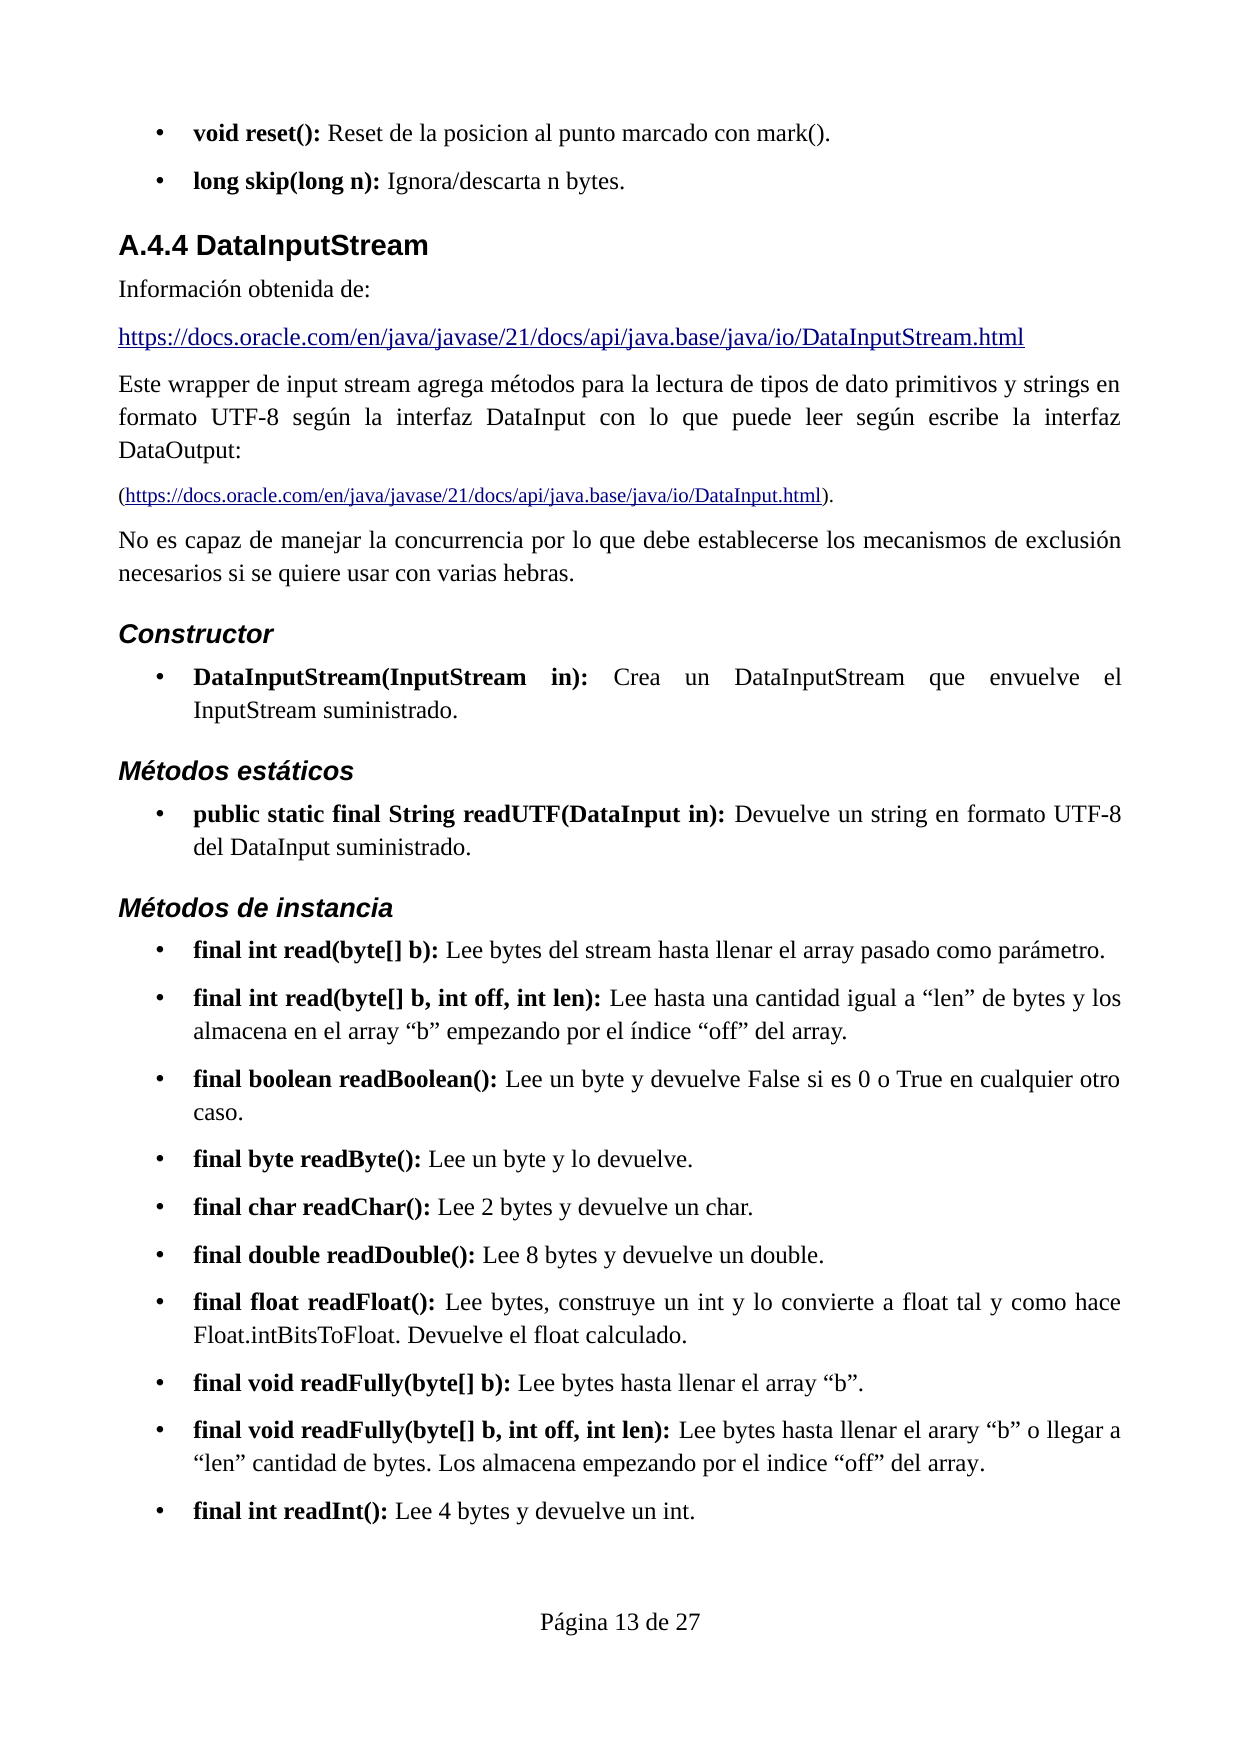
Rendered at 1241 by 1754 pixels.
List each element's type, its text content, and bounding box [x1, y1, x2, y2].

list final byte readByte(): Lee un byte y lo devuelve. [156, 1144, 1122, 1173]
list final double readDouble(): Lee 8 bytes y devuelve un double. [156, 1240, 1122, 1268]
subtitle Constructor [118, 618, 1122, 649]
list final int readInt(): Lee 4 bytes y devuelve un int. [156, 1496, 1122, 1525]
list final float readFloat(): Lee bytes, construye un int y lo convierte a float tal y como hace Float.intBitsToFloat. Devuelve el float calculado. [156, 1287, 1122, 1349]
list public static final String readUTF(DataInput in): Devuelve un string en formato UTF-8 del DataInput suministrado. [156, 799, 1122, 861]
list final void readFully(byte[] b, int off, int len): Lee bytes hasta llenar el arary “b” o llegar a “len” cantidad de bytes. Los almacena empezando por el indice “off” del array. [156, 1416, 1122, 1477]
list DataInputStream(InputStream in): Crea un DataInputStream que envuelve el InputStream suministrado. [156, 662, 1122, 724]
list final void readFully(byte[] b): Lee bytes hasta llenar el array “b”. [156, 1368, 1122, 1397]
text Información obtenida de: [118, 274, 1122, 303]
list final int read(byte[] b): Lee bytes del stream hasta llenar el array pasado como parámetro. [156, 936, 1122, 964]
text (https://docs.oracle.com/en/java/javase/21/docs/api/java.base/java/io/DataInput.html). [118, 483, 1122, 507]
list final int read(byte[] b, int off, int len): Lee hasta una cantidad igual a “len” de bytes y los almacena en el array “b” empezando por el índice “off” del array. [156, 983, 1122, 1045]
text Este wrapper de input stream agrega métodos para la lectura de tipos de dato primitivos y strings en formato UTF-8 según la interfaz DataInput con lo que puede leer según escribe la interfaz DataOutput: [118, 369, 1122, 464]
subtitle Métodos de instancia [118, 892, 1122, 923]
list void reset(): Reset de la posicion al punto marcado con mark(). [156, 118, 1122, 147]
list final boolean readBoolean(): Lee un byte y devuelve False si es 0 o True en cualquier otro caso. [156, 1064, 1122, 1126]
list long skip(long n): Ignora/descarta n bytes. [156, 166, 1122, 194]
text https://docs.oracle.com/en/java/javase/21/docs/api/java.base/java/io/DataInputStream.html [118, 322, 1122, 350]
subtitle A.4.4 DataInputStream [118, 228, 1122, 261]
subtitle Métodos estáticos [118, 755, 1122, 786]
list final char readChar(): Lee 2 bytes y devuelve un char. [156, 1192, 1122, 1221]
text No es capaz de manejar la concurrencia por lo que debe establecerse los mecanismos de exclusión necesarios si se quiere usar con varias hebras. [118, 525, 1122, 587]
